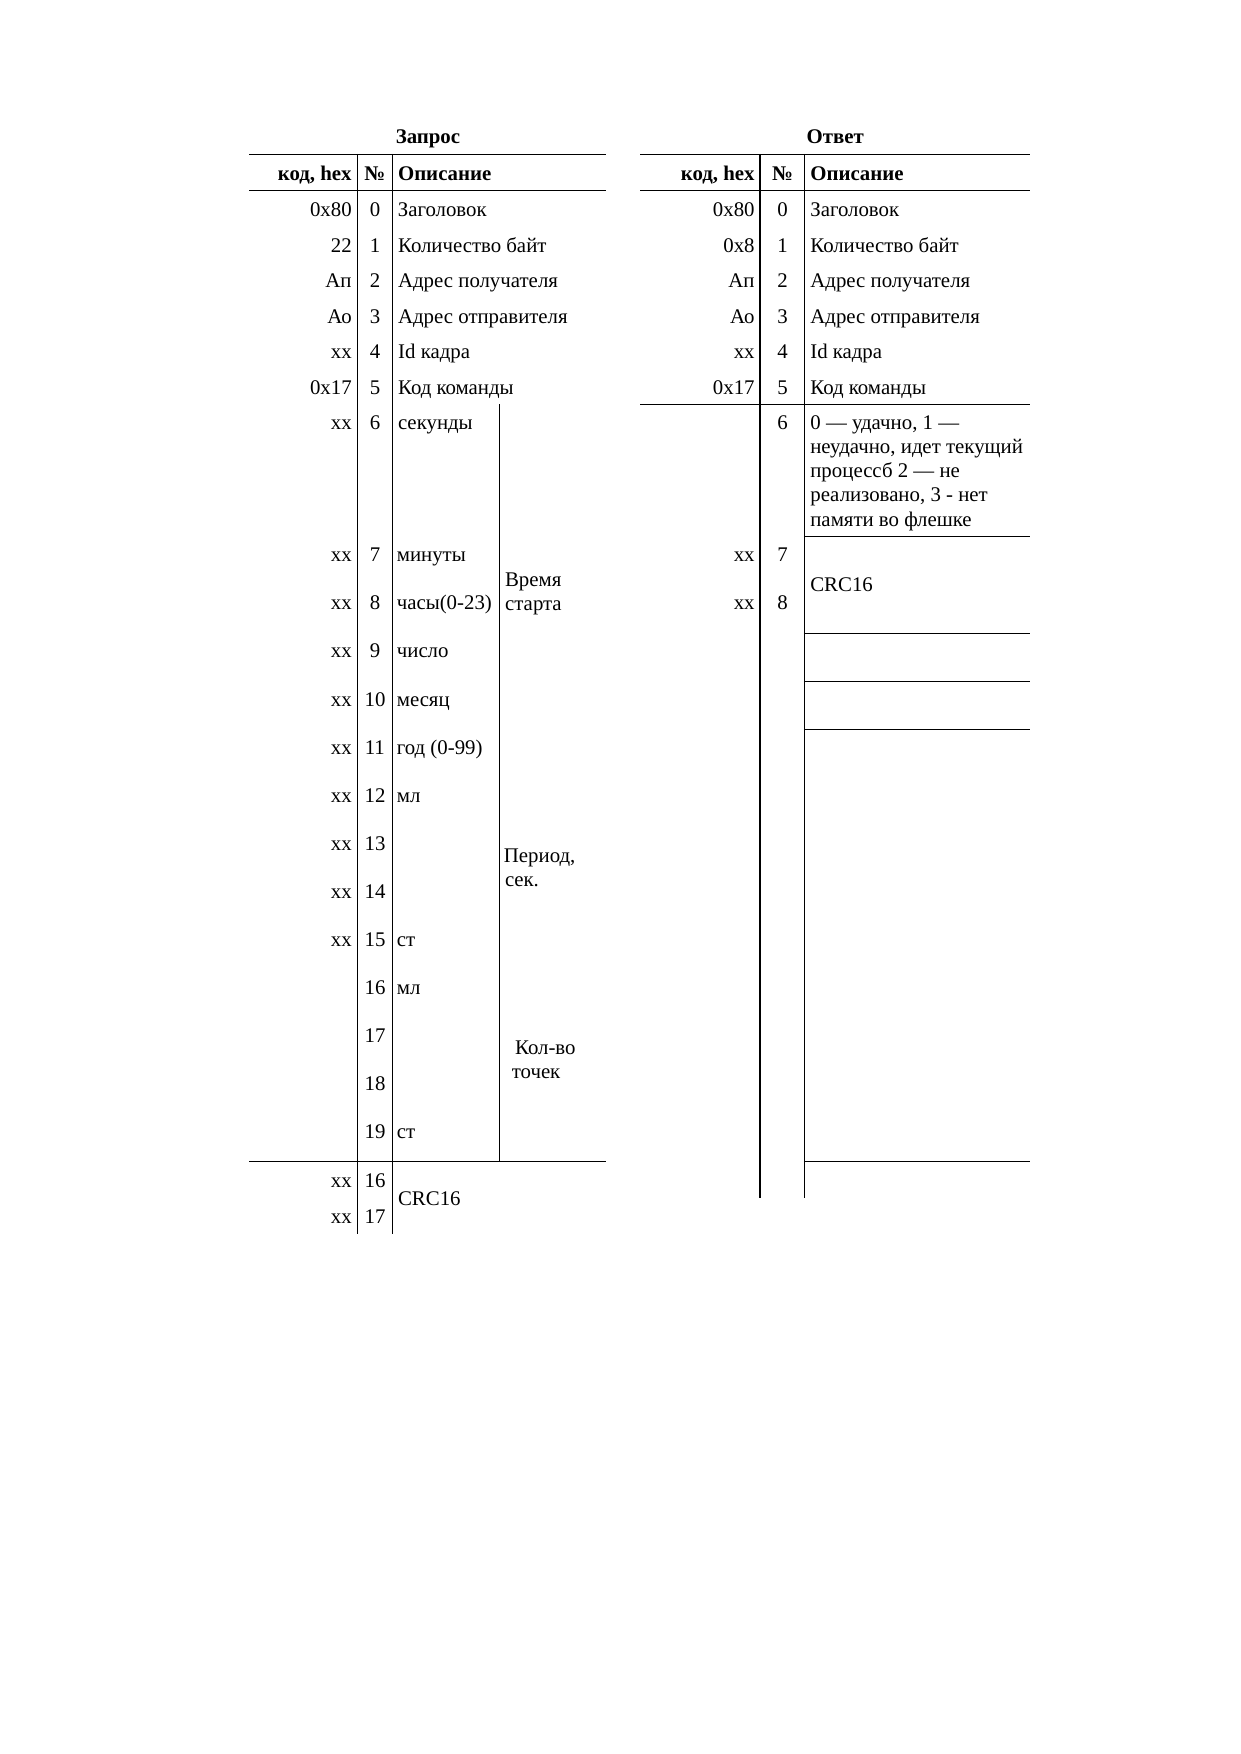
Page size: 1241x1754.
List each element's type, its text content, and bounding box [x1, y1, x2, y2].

table_cell 1 [358, 227, 392, 262]
table_cell xx [640, 333, 759, 369]
table_cell [606, 729, 640, 777]
table_cell 0x17 [249, 369, 357, 404]
table_cell Код команды [805, 369, 1029, 404]
table_cell xx [249, 333, 357, 369]
table_cell [606, 190, 640, 227]
table_cell [640, 681, 759, 729]
table_cell 0x80 [640, 191, 759, 227]
table_cell [761, 1161, 804, 1198]
table_cell [640, 1065, 759, 1113]
table_cell 0 [761, 191, 804, 227]
table_cell месяц [393, 681, 499, 729]
table_cell ст [393, 921, 499, 969]
table_cell [393, 1017, 499, 1065]
table_cell [805, 1113, 1029, 1161]
table_cell [606, 1161, 640, 1198]
table_cell [761, 633, 804, 681]
table_cell 12 [358, 777, 392, 825]
table_cell xx [249, 1162, 357, 1198]
table_cell [640, 969, 759, 1017]
table_cell [805, 873, 1029, 921]
table_cell хх [640, 584, 759, 632]
table_cell [761, 1113, 804, 1161]
table_cell 0x8 [640, 227, 759, 262]
table_cell Ап [640, 262, 759, 298]
table_cell 10 [358, 681, 392, 729]
table_cell [249, 1065, 357, 1113]
table_cell [640, 405, 759, 536]
table_cell [805, 921, 1029, 969]
table_cell Описание [805, 155, 1029, 190]
table_cell Ап [249, 262, 357, 298]
table_cell 19 [358, 1113, 392, 1161]
table_cell [761, 1017, 804, 1065]
table_cell [393, 873, 499, 921]
table_cell [805, 730, 1029, 777]
table_cell [606, 1065, 640, 1113]
table_cell [640, 777, 759, 825]
table_cell код, hex [249, 155, 357, 190]
table_cell [393, 825, 499, 873]
table_cell ст [393, 1113, 499, 1161]
table_cell 5 [761, 369, 804, 404]
table_cell 4 [358, 333, 392, 369]
table_cell [606, 262, 640, 298]
table_cell 1 [761, 227, 804, 262]
table_cell 5 [358, 369, 392, 404]
table_cell 16 [358, 969, 392, 1017]
table_cell [606, 369, 640, 404]
table_cell [640, 921, 759, 969]
table_cell год (0-99) [393, 729, 499, 777]
table_cell xx [249, 873, 357, 921]
table_cell [805, 1162, 1029, 1198]
table_cell хх [249, 681, 357, 729]
table_cell хх [249, 729, 357, 777]
table_cell [606, 777, 640, 825]
table_cell 18 [358, 1065, 392, 1113]
table_cell секунды [393, 404, 499, 536]
table_cell [805, 1017, 1029, 1065]
table_cell 22 [249, 227, 357, 262]
table_cell [805, 777, 1029, 825]
table_cell [606, 584, 640, 632]
table_cell 9 [358, 633, 392, 681]
table_cell [606, 1017, 640, 1065]
table_cell xx [249, 921, 357, 969]
table_cell Заголовок [393, 191, 606, 227]
table_cell [761, 921, 804, 969]
table_cell [640, 1017, 759, 1065]
table_cell Заголовок [805, 191, 1029, 227]
table_cell 0 [358, 191, 392, 227]
table_cell [249, 1113, 357, 1161]
table_cell 14 [358, 873, 392, 921]
table_cell [640, 633, 759, 681]
table_cell 0x80 [249, 191, 357, 227]
table_cell [805, 825, 1029, 873]
table_header [606, 118, 640, 154]
table_cell [606, 825, 640, 873]
table_cell CRC16 [805, 537, 1029, 632]
table_cell [606, 873, 640, 921]
table_cell [606, 404, 640, 536]
table_cell [805, 682, 1029, 729]
table_cell хх [249, 777, 357, 825]
table_cell xx [640, 536, 759, 584]
table_cell минуты [393, 536, 499, 584]
table_cell Время старта [500, 404, 606, 777]
table_cell Адрес получателя [805, 262, 1029, 298]
table_cell [760, 1198, 804, 1234]
table_cell Адрес отправителя [393, 298, 606, 333]
table_cell № [358, 155, 392, 190]
table_cell [606, 969, 640, 1017]
table_cell [606, 536, 640, 584]
table_cell [640, 873, 759, 921]
table_cell 7 [761, 536, 804, 584]
table_cell [393, 1065, 499, 1113]
table_cell [804, 1198, 1029, 1234]
table_cell Адрес получателя [393, 262, 606, 298]
table_header Ответ [640, 118, 1029, 154]
table_cell № [761, 155, 804, 190]
table_cell 2 [761, 262, 804, 298]
table_cell [761, 969, 804, 1017]
table_cell Ао [640, 298, 759, 333]
table_cell Период, сек. [500, 777, 606, 969]
table_cell [640, 729, 759, 777]
table_cell хх [249, 536, 357, 584]
table_cell 16 [358, 1162, 392, 1198]
table_cell 7 [358, 536, 392, 584]
table_cell 2 [358, 262, 392, 298]
table_cell [640, 825, 759, 873]
table_cell [761, 825, 804, 873]
table_cell число [393, 633, 499, 681]
table_cell 8 [358, 584, 392, 632]
table_cell [606, 633, 640, 681]
table_cell Описание [393, 155, 606, 190]
table_cell хх [249, 584, 357, 632]
table_cell Id кадра [393, 333, 606, 369]
table_cell [761, 681, 804, 729]
table_cell [761, 873, 804, 921]
table_cell 15 [358, 921, 392, 969]
table_cell xx [249, 1198, 357, 1234]
table_cell 17 [358, 1198, 392, 1234]
table_cell 3 [358, 298, 392, 333]
table_cell [805, 969, 1029, 1017]
table_cell [606, 921, 640, 969]
table_cell 11 [358, 729, 392, 777]
table_cell хх [249, 633, 357, 681]
table_cell [249, 969, 357, 1017]
table_cell [606, 333, 640, 369]
table_cell Код команды [393, 369, 606, 404]
table_cell 6 [761, 405, 804, 536]
table_cell Кол-во точек [500, 969, 606, 1161]
table_cell [761, 777, 804, 825]
table_cell код, hex [640, 155, 759, 190]
table_cell [606, 681, 640, 729]
table_cell Id кадра [805, 333, 1029, 369]
table_cell [606, 298, 640, 333]
table_cell 3 [761, 298, 804, 333]
table_cell часы(0-23) [393, 584, 499, 632]
table_cell [249, 1017, 357, 1065]
table_cell [606, 227, 640, 262]
table_cell хх [249, 404, 357, 536]
table_cell 17 [358, 1017, 392, 1065]
table_cell мл [393, 777, 499, 825]
table_cell [606, 154, 640, 190]
table_cell [606, 1113, 640, 1161]
table_cell хх [249, 825, 357, 873]
table_cell [761, 1065, 804, 1113]
table_cell Количество байт [805, 227, 1029, 262]
table_cell Адрес отправителя [805, 298, 1029, 333]
table_cell 0x17 [640, 369, 759, 404]
table_cell Количество байт [393, 227, 606, 262]
table_header Запрос [249, 118, 606, 154]
table_cell 0 — удачно, 1 — неудачно, идет текущий процессб 2 — не реализовано, 3 - нет памяти во флешке [805, 405, 1029, 536]
table_cell 13 [358, 825, 392, 873]
table_cell [606, 1198, 640, 1234]
table_cell [761, 729, 804, 777]
table_cell [805, 1065, 1029, 1113]
table_cell CRC16 [393, 1162, 606, 1234]
table_cell 6 [358, 404, 392, 536]
table_cell [640, 1161, 759, 1198]
table_cell 4 [761, 333, 804, 369]
table_cell 8 [761, 584, 804, 632]
table_cell мл [393, 969, 499, 1017]
table_cell [805, 634, 1029, 681]
table_cell Ао [249, 298, 357, 333]
table_cell [640, 1198, 760, 1234]
table_cell [640, 1113, 759, 1161]
